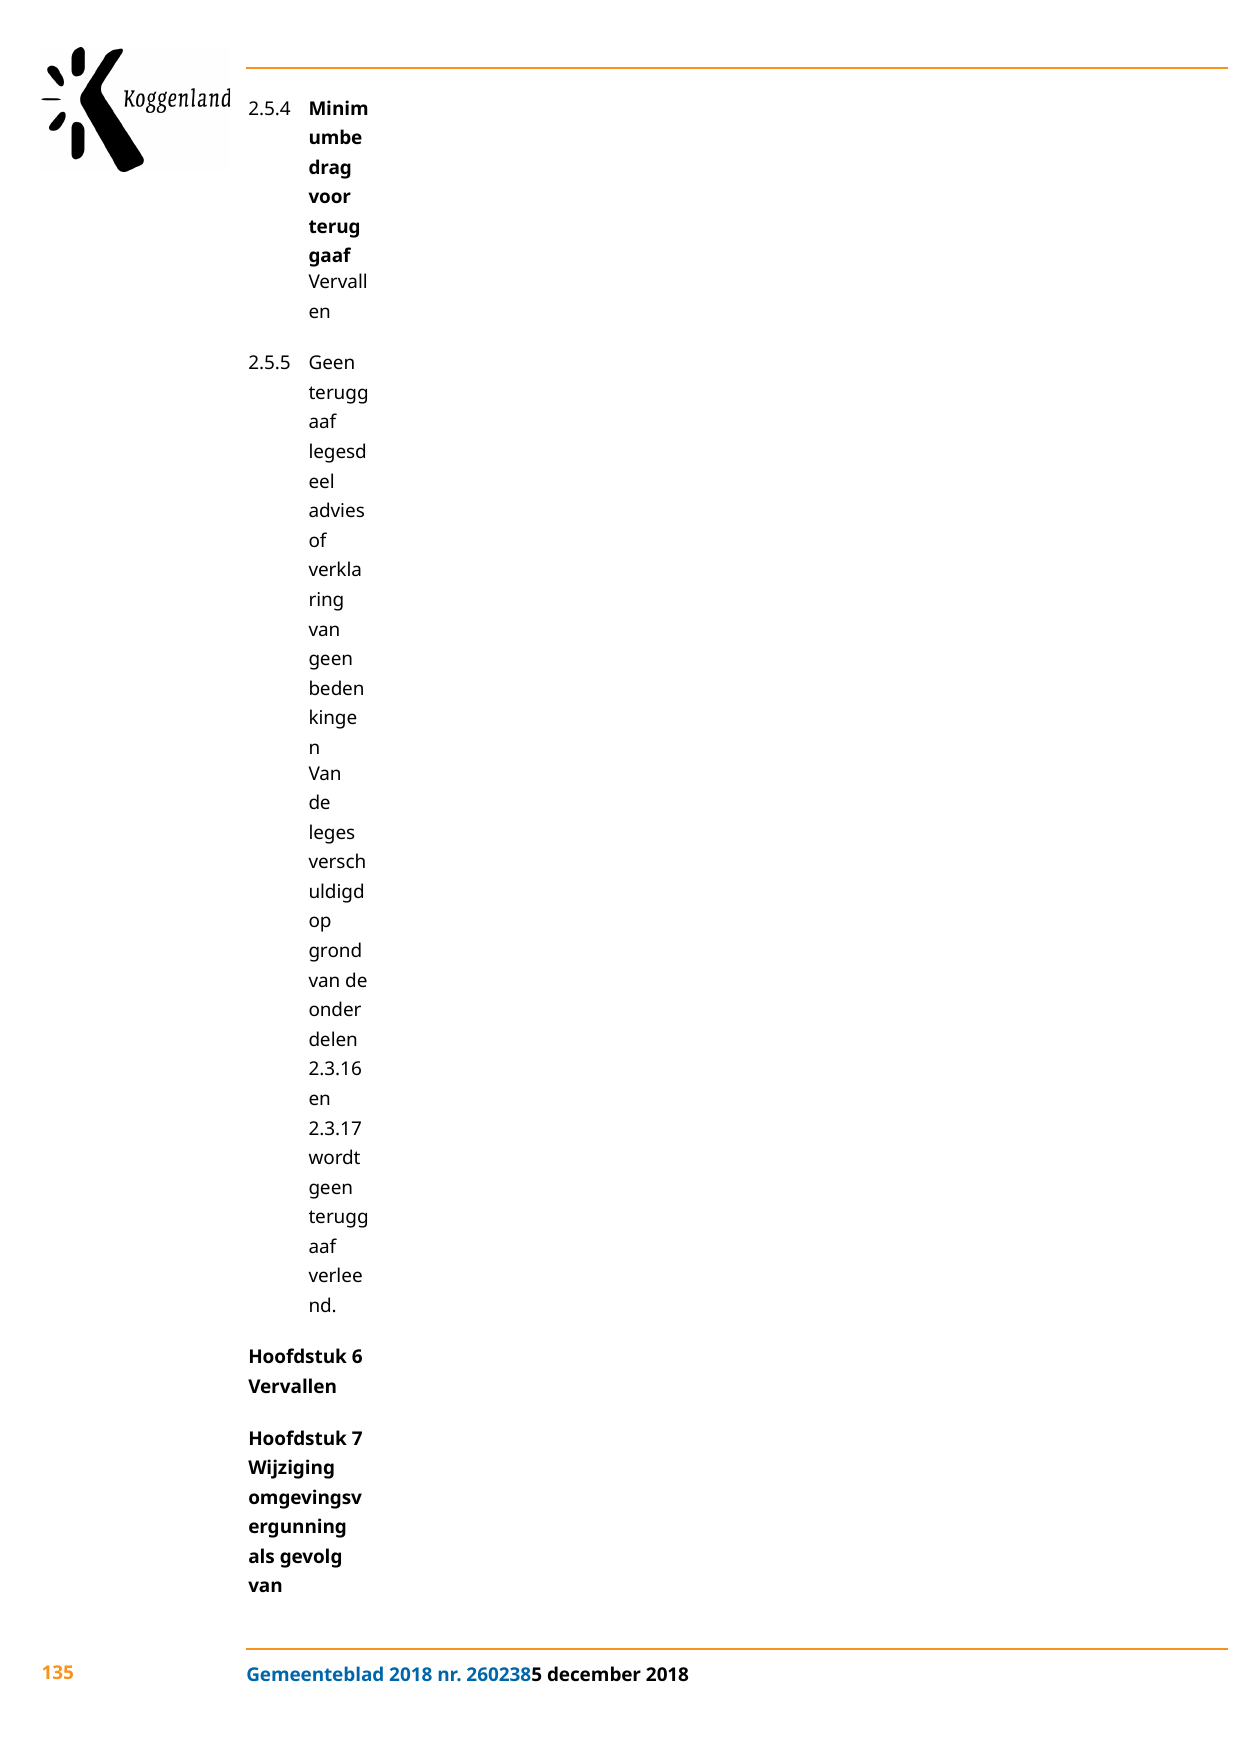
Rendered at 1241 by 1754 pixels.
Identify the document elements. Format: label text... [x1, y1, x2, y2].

table_cell 2.5.5 [248, 350, 308, 760]
table_cell [248, 1318, 308, 1344]
table_cell [248, 760, 308, 1318]
table_cell [369, 324, 429, 349]
table_cell [248, 269, 308, 324]
table_cell [369, 95, 429, 268]
table_cell [248, 324, 308, 349]
table_cell Hoofdstuk 6 Vervallen [248, 1344, 368, 1399]
table_cell Geen teruggaaf legesdeel advies of verklaring van geen bedenkingen [308, 350, 368, 760]
table_cell [369, 1425, 429, 1598]
table_cell Van de leges verschuldigd op grond van de onderdelen 2.3.16 en 2.3.17 wordt geen teruggaaf verleend. [308, 760, 368, 1318]
table_cell [369, 269, 429, 324]
table_cell [369, 1399, 429, 1425]
table_cell Hoofdstuk 7 Wijziging omgevingsvergunning als gevolg van [248, 1425, 368, 1598]
table_cell [369, 1318, 429, 1344]
table_cell [369, 1344, 429, 1399]
table_cell 2.5.4 [248, 95, 308, 268]
table_cell [369, 760, 429, 1318]
table_cell [248, 1399, 308, 1425]
table_cell [308, 324, 368, 349]
table_cell [369, 350, 429, 760]
picture [41, 47, 231, 172]
table_cell [308, 1318, 368, 1344]
table_cell Minimumbedrag voor teruggaaf [308, 95, 368, 268]
table_cell [308, 1399, 368, 1425]
table_cell Vervallen [308, 269, 368, 324]
